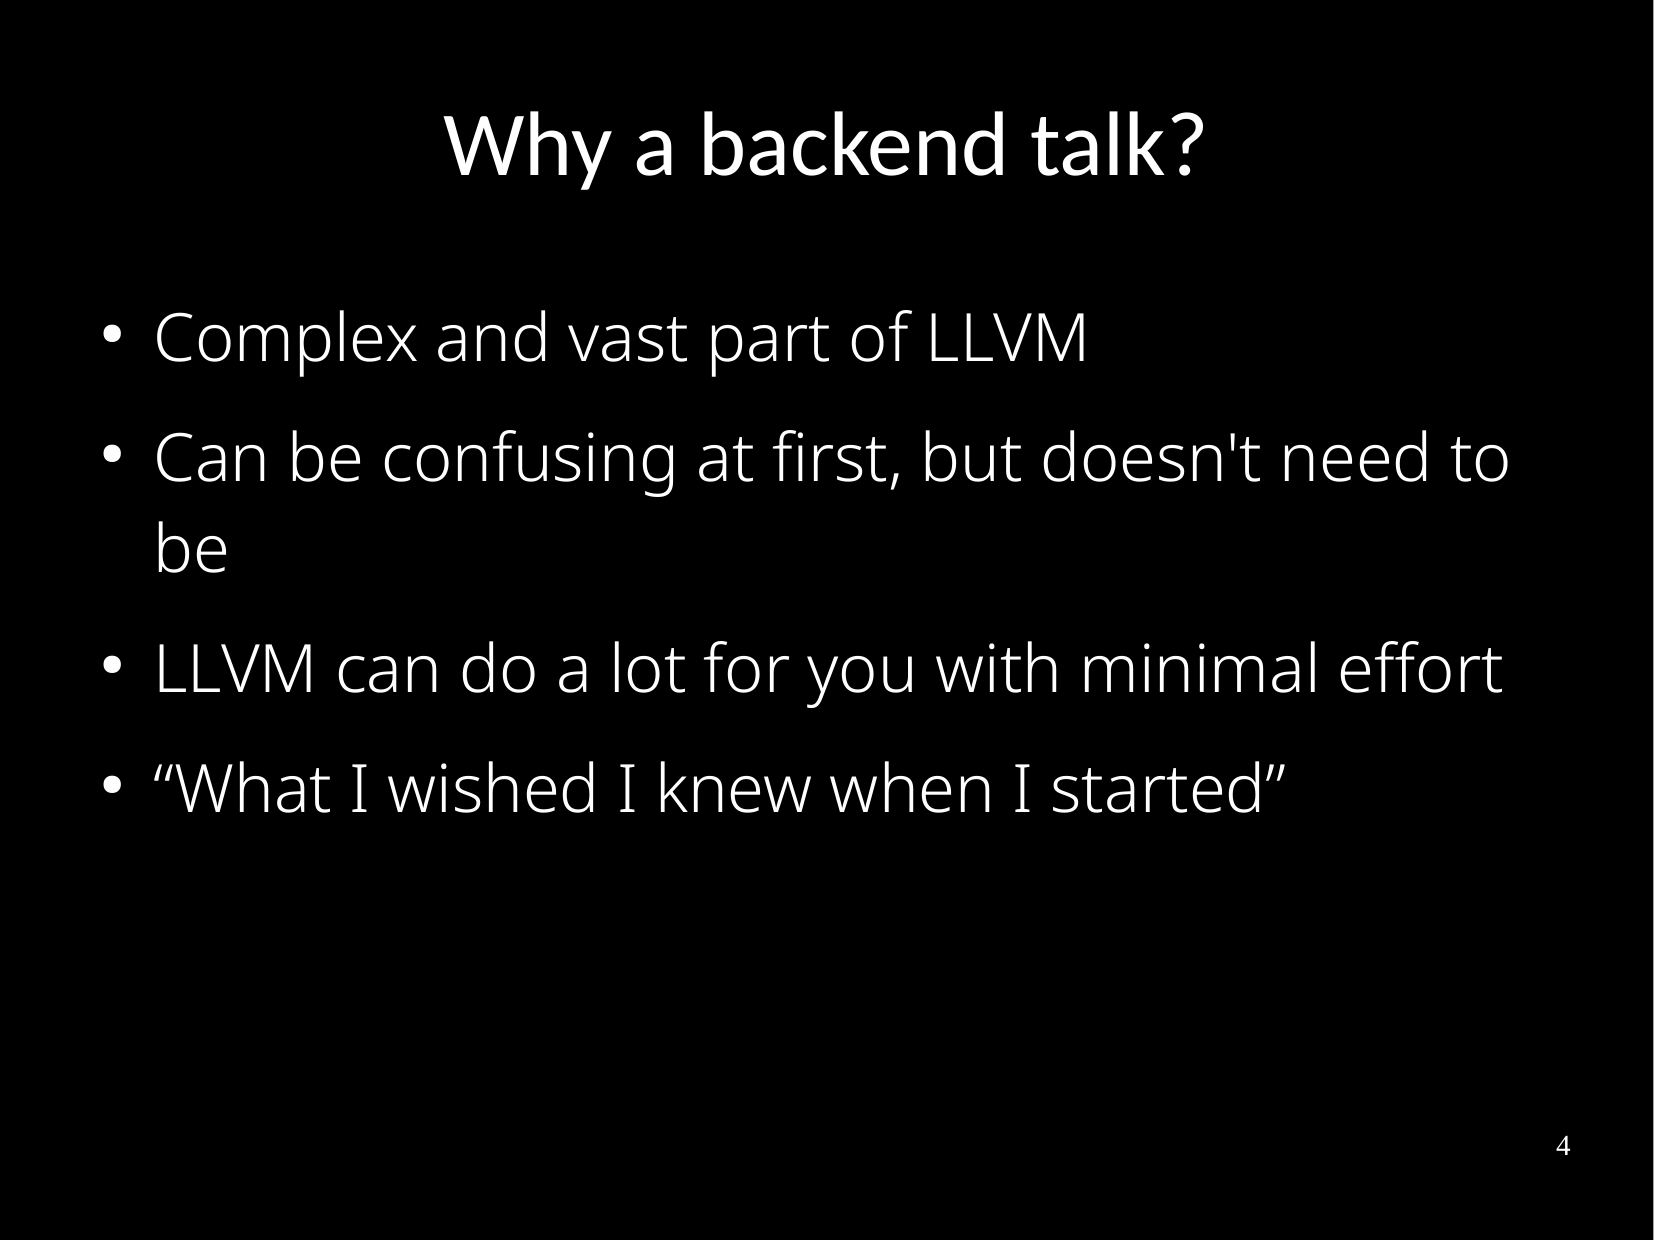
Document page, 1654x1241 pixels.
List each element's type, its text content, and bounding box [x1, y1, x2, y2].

list Complex and vast part of LLVM Can be confusing at first, but doesn't need to be LLVM can do a lot for you with minimal effort “What I wished I knew when I started” [82, 290, 1571, 1010]
title Why a backend talk? [82, 49, 1571, 257]
